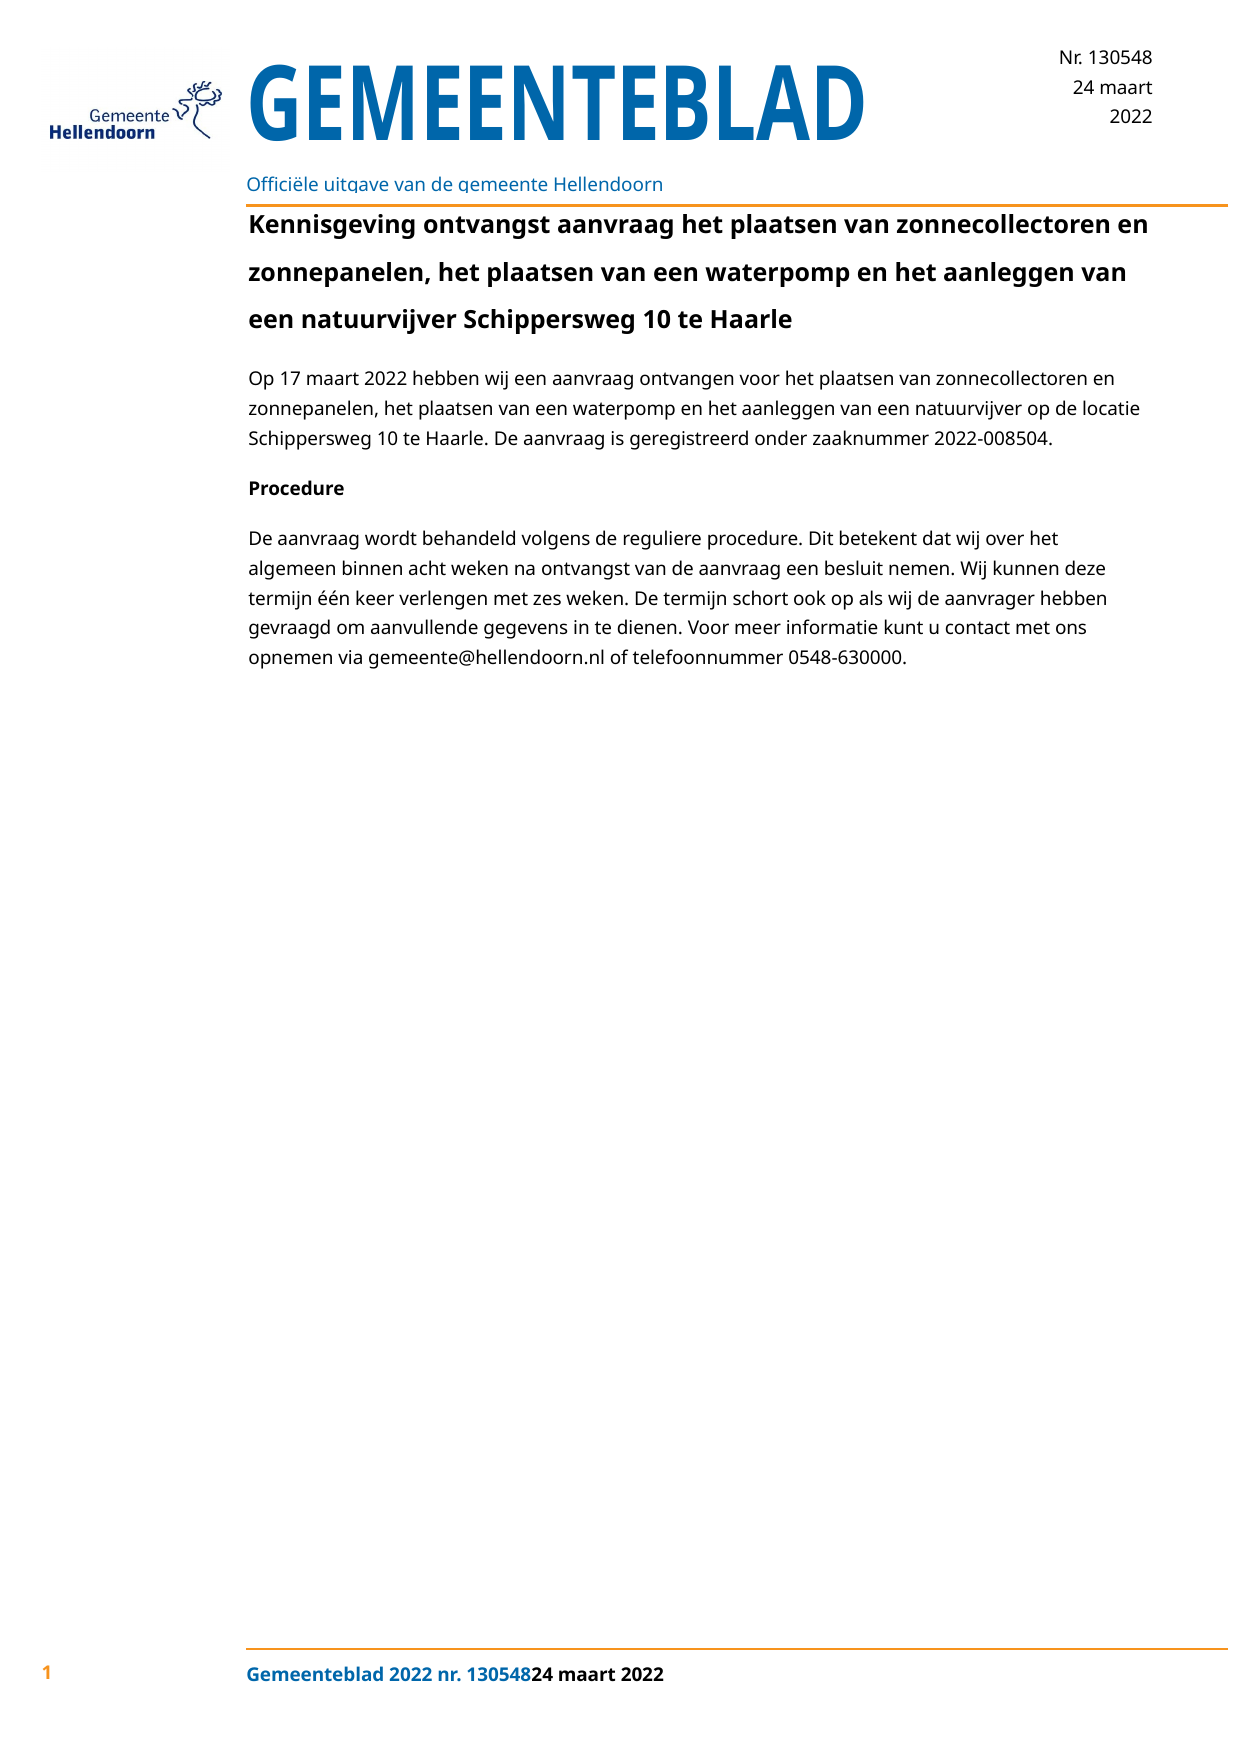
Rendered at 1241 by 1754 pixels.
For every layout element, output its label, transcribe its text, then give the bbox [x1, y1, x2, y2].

picture [41, 47, 231, 172]
text Op 17 maart 2022 hebben wij een aanvraag ontvangen voor het plaatsen van zonnecollectoren en zonnepanelen, het plaatsen van een waterpomp en het aanleggen van een natuurvijver op de locatie Schippersweg 10 te Haarle. De aanvraag is geregistreerd onder zaaknummer 2022-008504. [248, 366, 1152, 450]
text Procedure [248, 475, 1152, 501]
text De aanvraag wordt behandeld volgens de reguliere procedure. Dit betekent dat wij over het algemeen binnen acht weken na ontvangst van de aanvraag een besluit nemen. Wij kunnen deze termijn één keer verlengen met zes weken. De termijn schort ook op als wij de aanvrager hebben gevraagd om aanvullende gegevens in te dienen. Voor meer informatie kunt u contact met ons opnemen via gemeente@hellendoorn.nl of telefoonnummer 0548-630000. [248, 526, 1152, 669]
text Kennisgeving ontvangst aanvraag het plaatsen van zonnecollectoren en zonnepanelen, het plaatsen van een waterpomp en het aanleggen van een natuurvijver Schippersweg 10 te Haarle [248, 207, 1152, 336]
